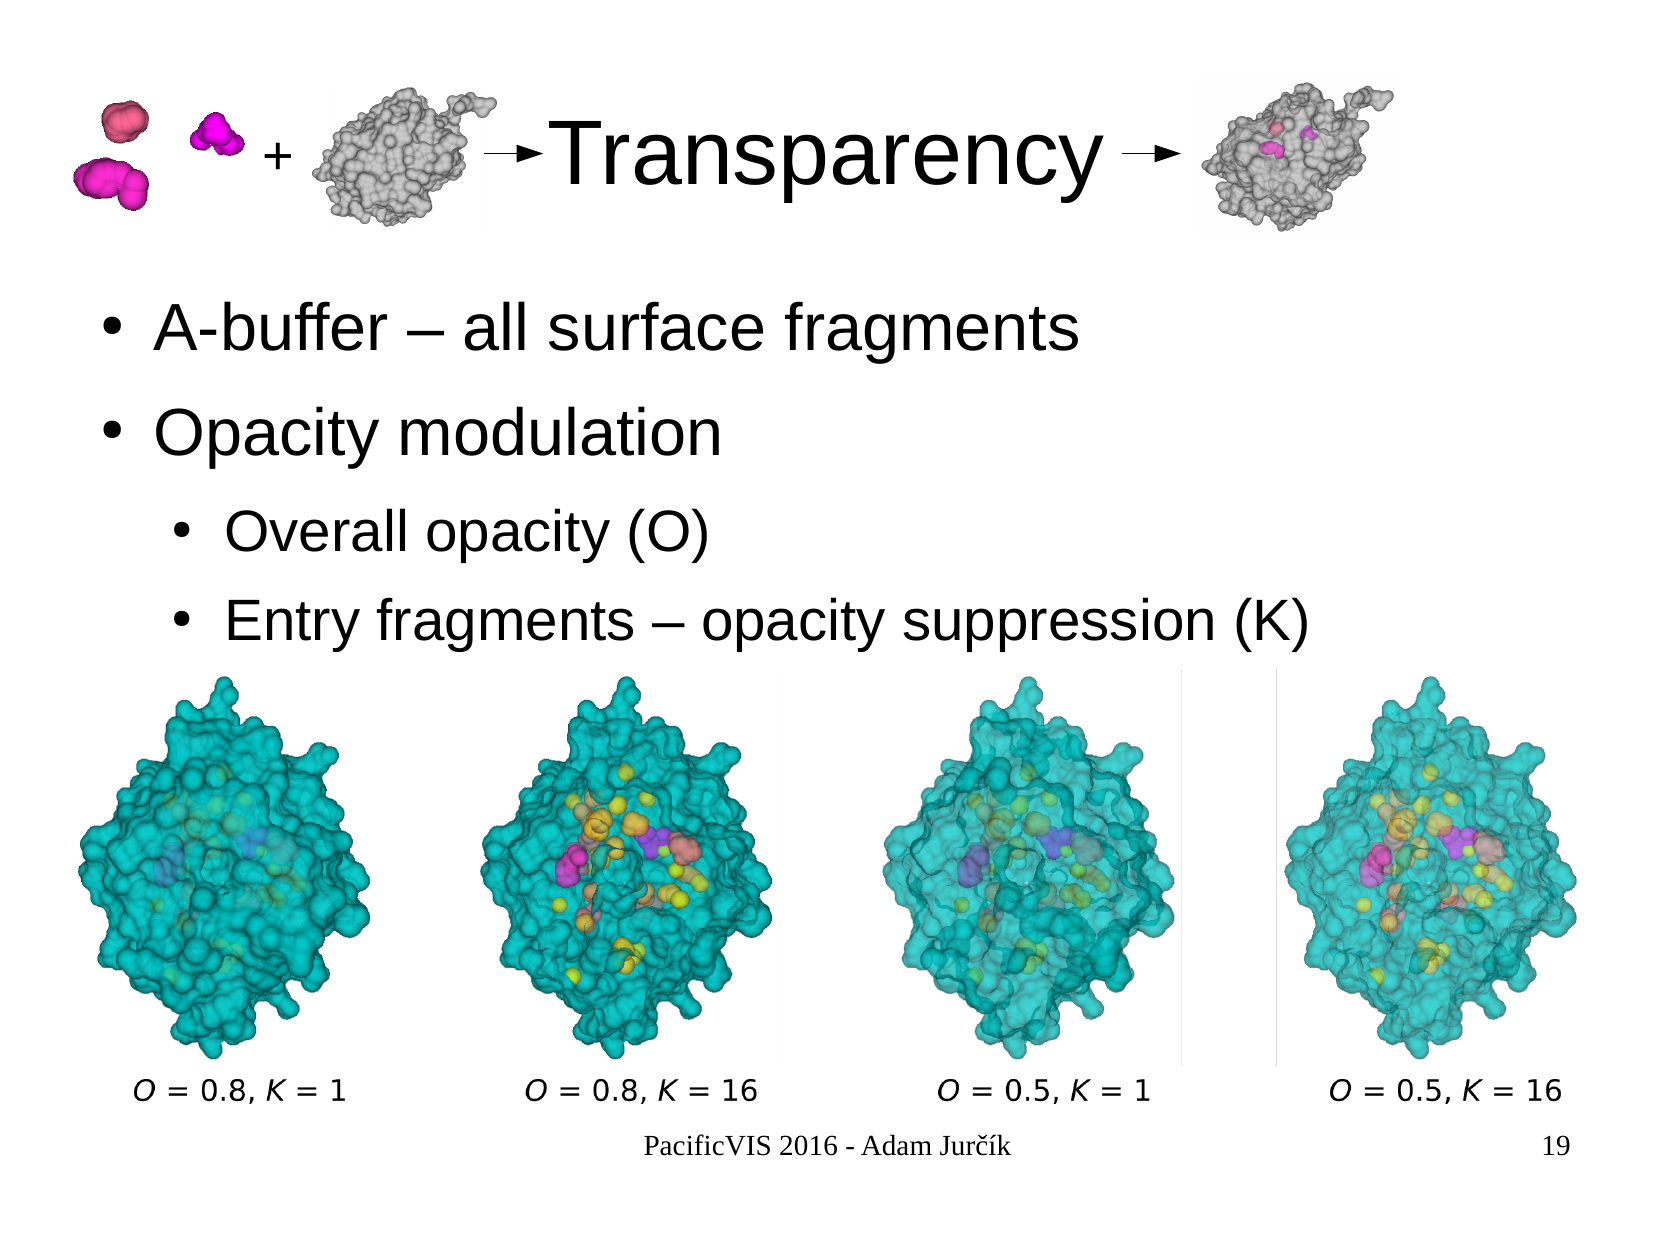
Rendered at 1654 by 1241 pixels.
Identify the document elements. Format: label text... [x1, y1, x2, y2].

picture [70, 669, 1583, 1104]
picture [1197, 76, 1400, 237]
picture [307, 82, 502, 233]
list A-buffer – all surface fragments Opacity modulation Overall opacity (O) Entry fragments – opacity suppression (K) [82, 290, 1571, 669]
title Transparency [82, 49, 1571, 257]
picture [63, 88, 254, 222]
text_box + [248, 118, 307, 194]
